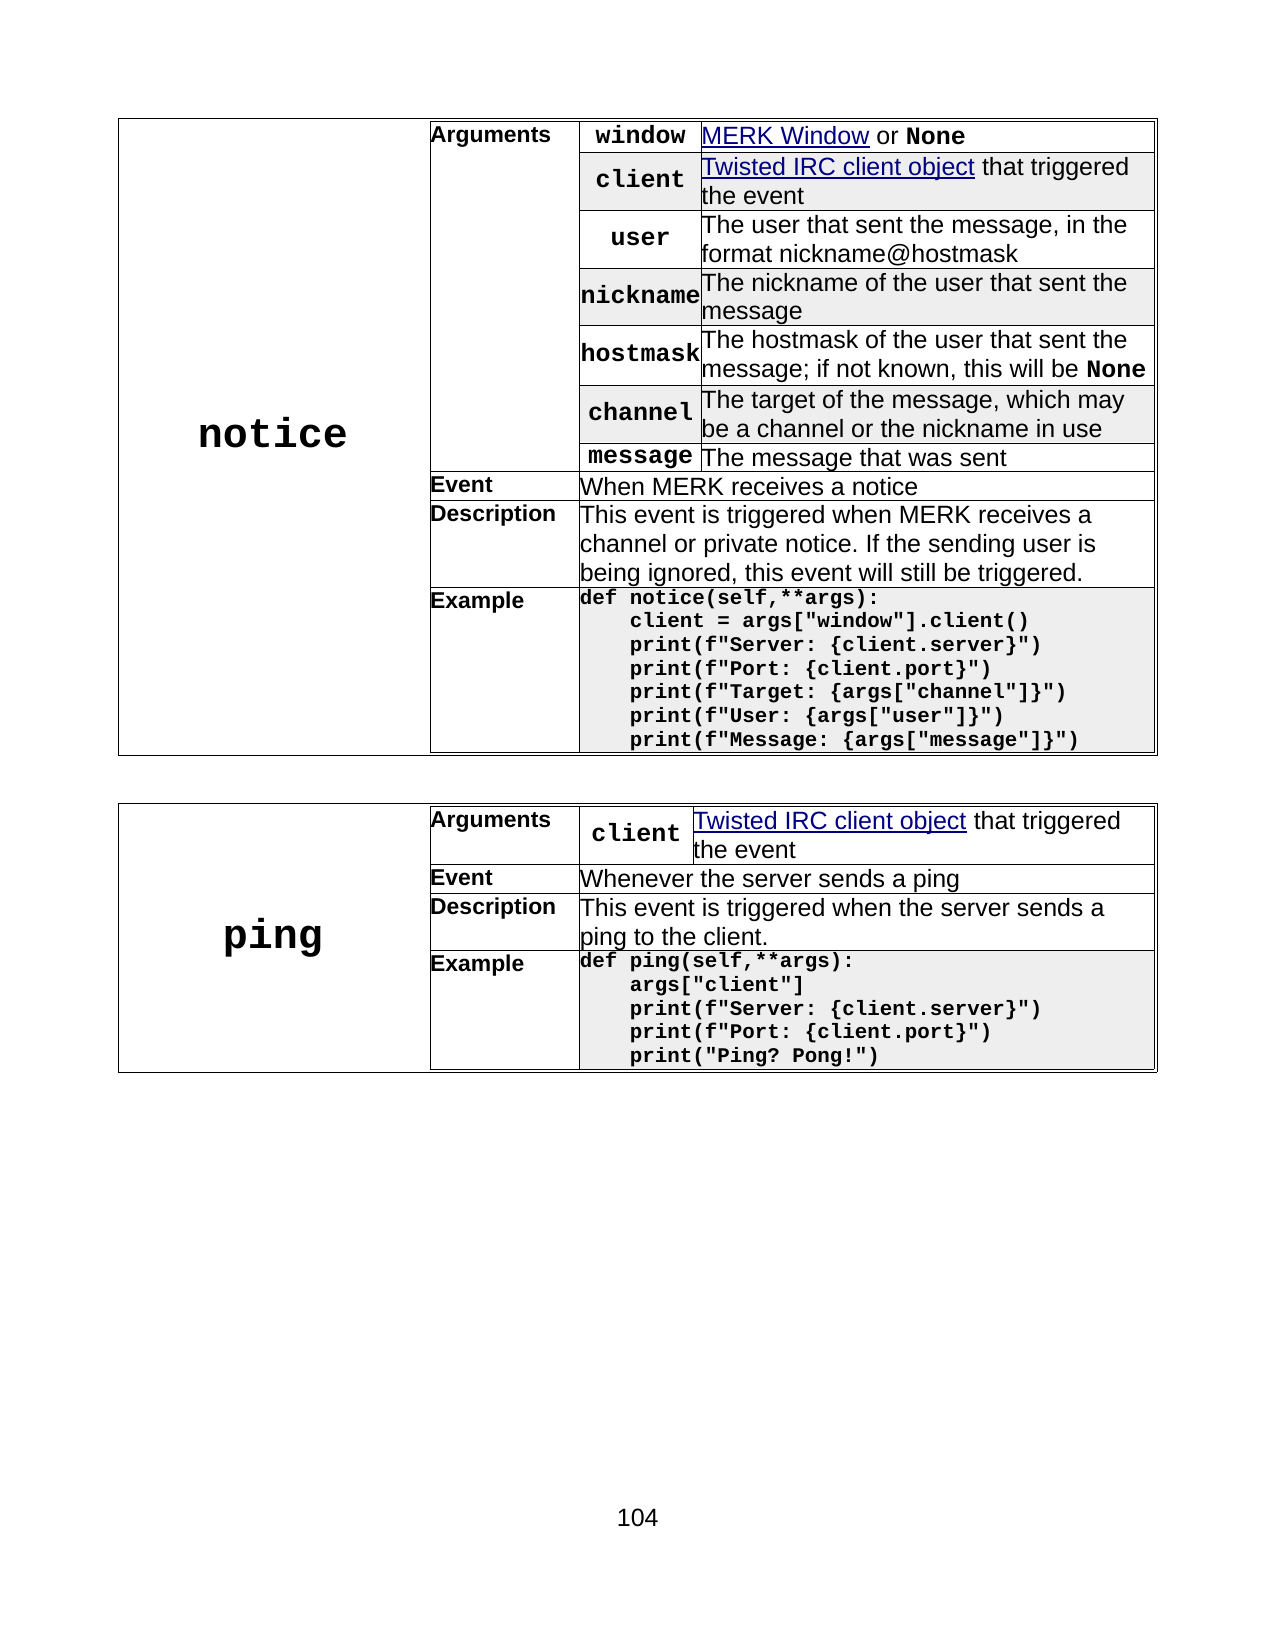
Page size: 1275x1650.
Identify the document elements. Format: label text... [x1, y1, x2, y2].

table_header [427, 119, 1157, 755]
table_cell The target of the message, which may be a channel or the nickname in use [702, 386, 1154, 442]
table_cell def notice(self,**args): client = args["window"].client() print(f"Server: {client.server}") print(f"Port: {client.port}") print(f"Target: {args["channel"]}") print(f"User: {args["user"]}") print(f"Message: {args["message"]}") [580, 588, 1154, 752]
table_cell Event [431, 472, 579, 500]
table_cell Description [431, 894, 579, 950]
table_cell The message that was sent [702, 444, 1154, 471]
table_cell Example [431, 951, 579, 1069]
table_cell The hostmask of the user that sent the message; if not known, this will be None [702, 326, 1154, 385]
table_cell hostmask [580, 326, 701, 385]
table_cell This event is triggered when the server sends a ping to the client. [580, 894, 1154, 950]
table_header Arguments [431, 807, 579, 864]
table_cell The user that sent the message, in the format nickname@hostmask [702, 211, 1154, 267]
table_cell Whenever the server sends a ping [580, 865, 1154, 893]
table_cell When MERK receives a notice [580, 472, 1154, 500]
table_header Twisted IRC client object that triggered the event [694, 807, 1154, 864]
table_header MERK Window or None [702, 122, 1154, 152]
table_cell The nickname of the user that sent the message [702, 269, 1154, 325]
table_cell user [580, 211, 701, 267]
table_header notice [119, 119, 427, 755]
table_header client [580, 807, 693, 864]
table_header [427, 804, 1157, 1072]
table_cell nickname [580, 269, 701, 325]
table_cell Twisted IRC client object that triggered the event [702, 153, 1154, 210]
table_cell Event [431, 865, 579, 893]
table_header ping [119, 804, 427, 1072]
table_cell Example [431, 588, 579, 752]
table_header Arguments [431, 122, 579, 471]
table_cell def ping(self,**args): args["client"] print(f"Server: {client.server}") print(f"Port: {client.port}") print("Ping? Pong!") [580, 951, 1154, 1069]
table_cell This event is triggered when MERK receives a channel or private notice. If the sending user is being ignored, this event will still be triggered. [580, 501, 1154, 587]
table_cell channel [580, 386, 701, 442]
table_cell message [580, 444, 701, 471]
table_cell Description [431, 501, 579, 587]
table_header window [580, 122, 701, 152]
table_cell client [580, 153, 701, 210]
